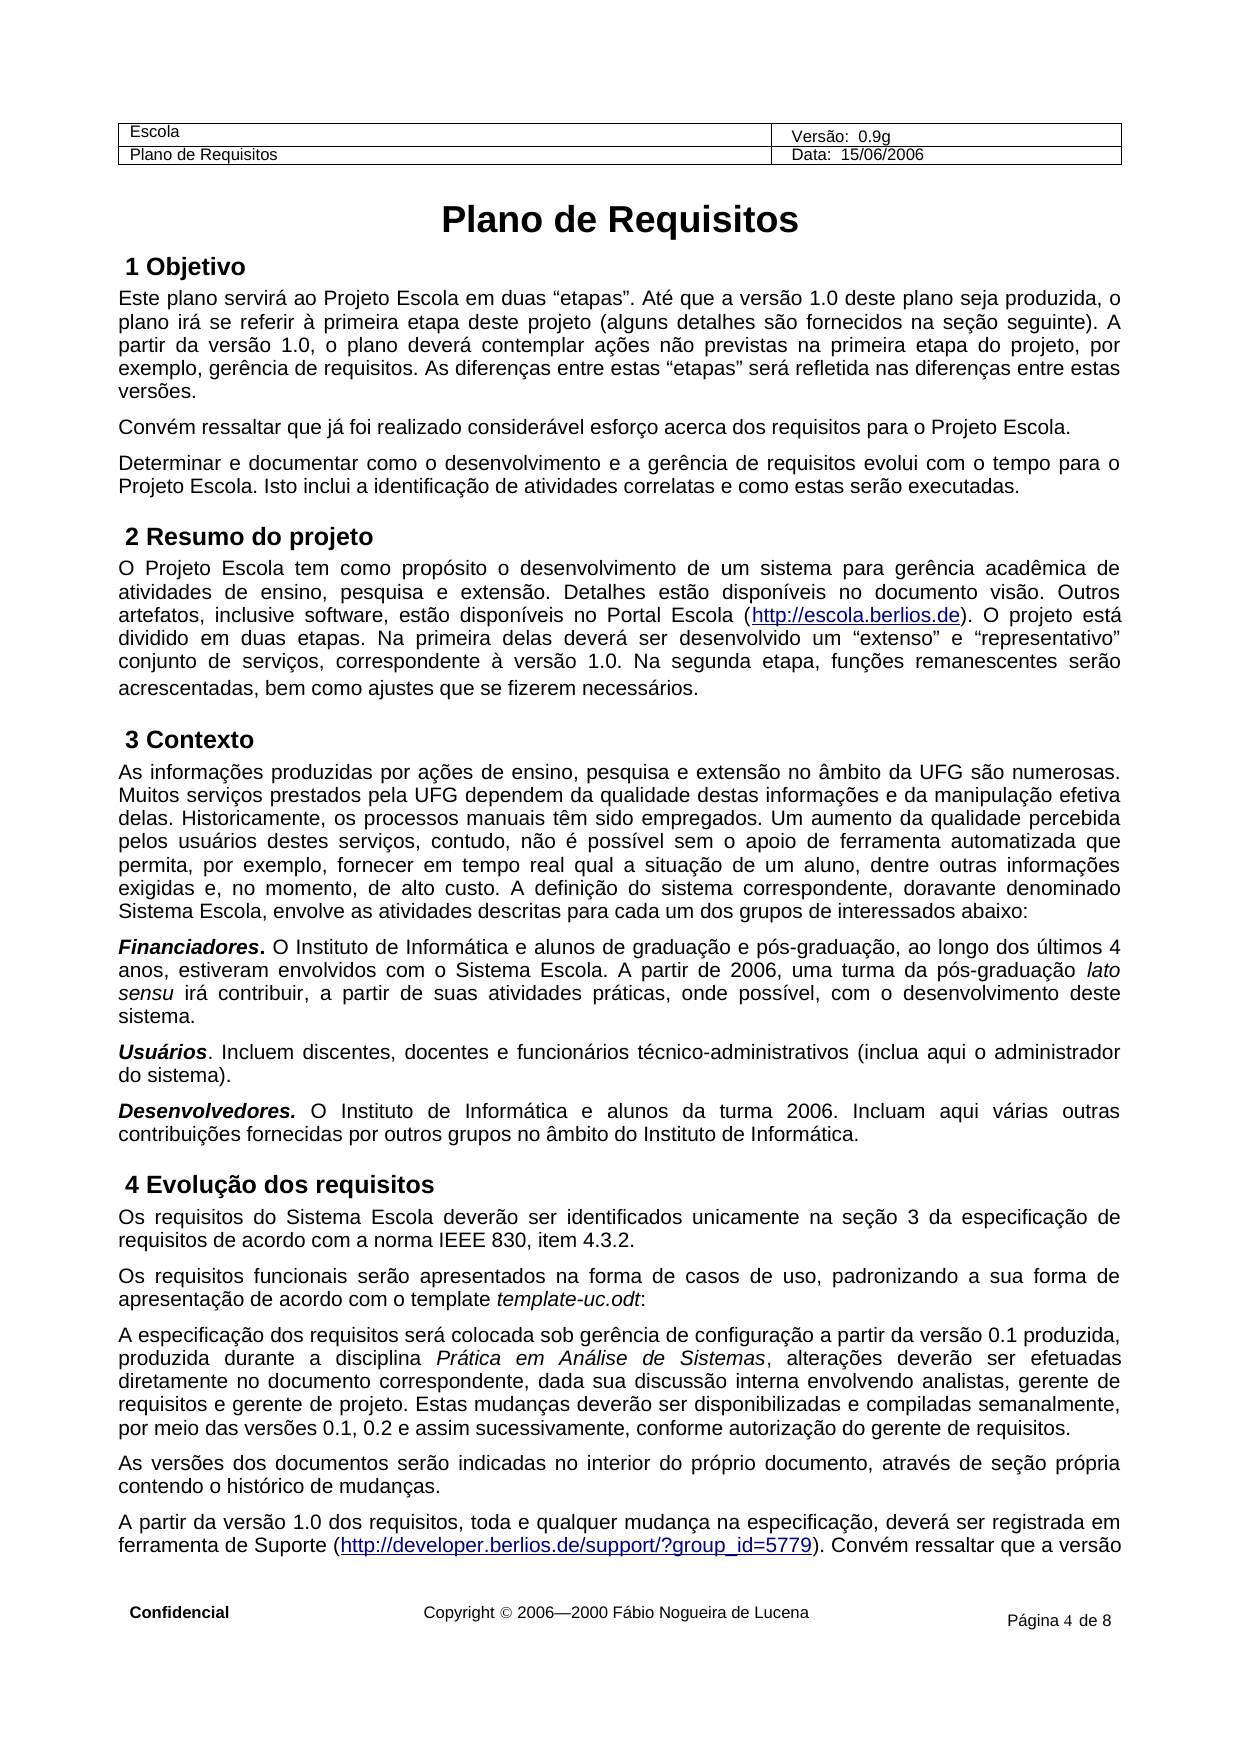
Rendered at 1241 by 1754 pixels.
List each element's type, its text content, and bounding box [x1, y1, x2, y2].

text Os requisitos do Sistema Escola deverão ser identificados unicamente na seção 3 da especificação de requisitos de acordo com a norma IEEE 830, item 4.3.2. [118, 1205, 1122, 1252]
text As informações produzidas por ações de ensino, pesquisa e extensão no âmbito da UFG são numerosas. Muitos serviços prestados pela UFG dependem da qualidade destas informações e da manipulação efetiva delas. Historicamente, os processos manuais têm sido empregados. Um aumento da qualidade percebida pelos usuários destes serviços, contudo, não é possível sem o apoio de ferramenta automatizada que permita, por exemplo, fornecer em tempo real qual a situação de um aluno, dentre outras informações exigidas e, no momento, de alto custo. A definição do sistema correspondente, doravante denominado Sistema Escola, envolve as atividades descritas para cada um dos grupos de interessados abaixo: [118, 760, 1122, 923]
subtitle 1 Objetivo [118, 253, 1122, 281]
text Financiadores. O Instituto de Informática e alunos de graduação e pós-graduação, ao longo dos últimos 4 anos, estiveram envolvidos com o Sistema Escola. A partir de 2006, uma turma da pós-graduação lato sensu irá contribuir, a partir de suas atividades práticas, onde possível, com o desenvolvimento deste sistema. [118, 935, 1122, 1028]
text O Projeto Escola tem como propósito o desenvolvimento de um sistema para gerência acadêmica de atividades de ensino, pesquisa e extensão. Detalhes estão disponíveis no documento visão. Outros artefatos, inclusive software, estão disponíveis no Portal Escola (http://escola.berlios.de). O projeto está dividido em duas etapas. Na primeira delas deverá ser desenvolvido um “extenso” e “representativo” conjunto de serviços, correspondente à versão 1.0. Na segunda etapa, funções remanescentes serão acrescentadas, bem como ajustes que se fizerem necessários. [118, 557, 1122, 701]
subtitle 3 Contexto [118, 726, 1122, 754]
subtitle 2 Resumo do projeto [118, 523, 1122, 551]
text Determinar e documentar como o desenvolvimento e a gerência de requisitos evolui com o tempo para o Projeto Escola. Isto inclui a identificação de atividades correlatas e como estas serão executadas. [118, 451, 1122, 498]
text Convém ressaltar que já foi realizado considerável esforço acerca dos requisitos para o Projeto Escola. [118, 416, 1122, 439]
text Usuários. Incluem discentes, docentes e funcionários técnico-administrativos (inclua aqui o administrador do sistema). [118, 1041, 1122, 1087]
text Este plano servirá ao Projeto Escola em duas “etapas”. Até que a versão 1.0 deste plano seja produzida, o plano irá se referir à primeira etapa deste projeto (alguns detalhes são fornecidos na seção seguinte). A partir da versão 1.0, o plano deverá contemplar ações não previstas na primeira etapa do projeto, por exemplo, gerência de requisitos. As diferenças entre estas “etapas” será refletida nas diferenças entre estas versões. [118, 287, 1122, 403]
subtitle 4 Evolução dos requisitos [118, 1171, 1122, 1199]
text A especificação dos requisitos será colocada sob gerência de configuração a partir da versão 0.1 produzida, produzida durante a disciplina Prática em Análise de Sistemas, alterações deverão ser efetuadas diretamente no documento correspondente, dada sua discussão interna envolvendo analistas, gerente de requisitos e gerente de projeto. Estas mudanças deverão ser disponibilizadas e compiladas semanalmente, por meio das versões 0.1, 0.2 e assim sucessivamente, conforme autorização do gerente de requisitos. [118, 1323, 1122, 1439]
text Os requisitos funcionais serão apresentados na forma de casos de uso, padronizando a sua forma de apresentação de acordo com o template template-uc.odt: [118, 1264, 1122, 1311]
title Plano de Requisitos [118, 198, 1122, 240]
text Desenvolvedores. O Instituto de Informática e alunos da turma 2006. Incluam aqui várias outras contribuições fornecidas por outros grupos no âmbito do Instituto de Informática. [118, 1100, 1122, 1146]
text A partir da versão 1.0 dos requisitos, toda e qualquer mudança na especificação, deverá ser registrada em ferramenta de Suporte (http://developer.berlios.de/support/?group_id=5779). Convém ressaltar que a versão [118, 1511, 1122, 1557]
text As versões dos documentos serão indicadas no interior do próprio documento, através de seção própria contendo o histórico de mudanças. [118, 1452, 1122, 1498]
